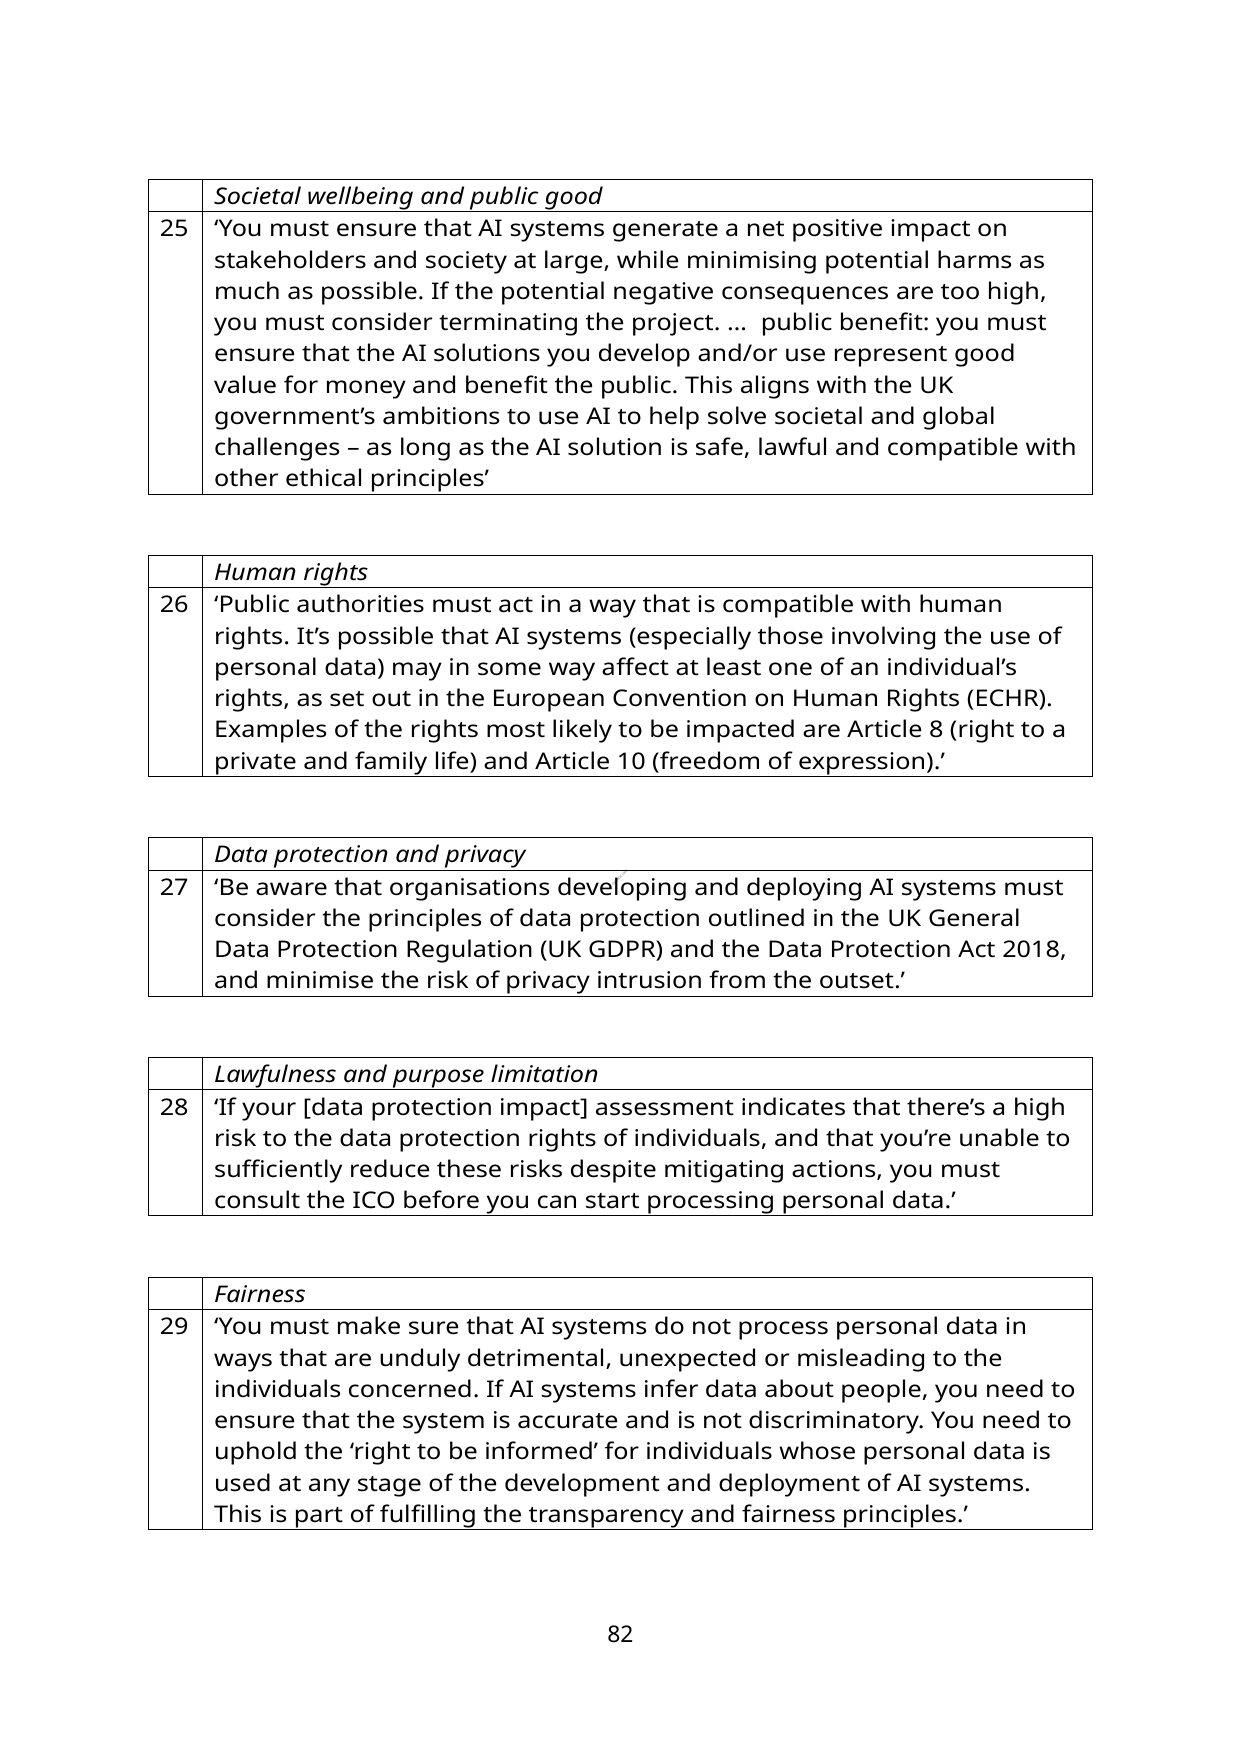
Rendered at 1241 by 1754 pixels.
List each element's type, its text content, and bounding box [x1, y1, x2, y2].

table_header [149, 1058, 202, 1089]
table_header Data protection and privacy [203, 838, 1092, 869]
table_header [149, 180, 202, 211]
table_cell ‘Public authorities must act in a way that is compatible with human rights. It’s possible that AI systems (especially those involving the use of personal data) may in some way aﬀect at least one of an individual’s rights, as set out in the European Convention on Human Rights (ECHR). Examples of the rights most likely to be impacted are Article 8 (right to a private and family life) and Article 10 (freedom of expression).’ [203, 588, 1092, 776]
table_cell ‘If your [data protection impact] assessment indicates that there’s a high risk to the data protection rights of individuals, and that you’re unable to suﬃciently reduce these risks despite mitigating actions, you must consult the ICO before you can start processing personal data.’ [203, 1090, 1092, 1215]
table_cell 25 [149, 212, 202, 493]
table_cell ‘You must ensure that AI systems generate a net positive impact on stakeholders and society at large, while minimising potential harms as much as possible. If the potential negative consequences are too high, you must consider terminating the project. … public beneﬁt: you must ensure that the AI solutions you develop and/or use represent good value for money and beneﬁt the public. This aligns with the UK government’s ambitions to use AI to help solve societal and global challenges – as long as the AI solution is safe, lawful and compatible with other ethical principles’ [203, 212, 1092, 493]
table_header Societal wellbeing and public good [203, 180, 1092, 211]
table_header Human rights [203, 556, 1092, 587]
table_cell ‘You must make sure that AI systems do not process personal data in ways that are unduly detrimental, unexpected or misleading to the individuals concerned. If AI systems infer data about people, you need to ensure that the system is accurate and is not discriminatory. You need to uphold the ‘right to be informed’ for individuals whose personal data is used at any stage of the development and deployment of AI systems. This is part of fulﬁlling the transparency and fairness principles.’ [203, 1310, 1092, 1529]
table_header [149, 556, 202, 587]
table_cell 28 [149, 1090, 202, 1215]
table_cell ‘Be aware that organisations developing and deploying AI systems must consider the principles of data protection outlined in the UK General Data Protection Regulation (UK GDPR) and the Data Protection Act 2018, and minimise the risk of privacy intrusion from the outset.’ [203, 871, 1092, 996]
table_cell 29 [149, 1310, 202, 1529]
table_cell 26 [149, 588, 202, 776]
table_header [149, 838, 202, 869]
table_header Lawfulness and purpose limitation [203, 1058, 1092, 1089]
table_header [149, 1278, 202, 1309]
table_header Fairness [203, 1278, 1092, 1309]
table_cell 27 [149, 871, 202, 996]
